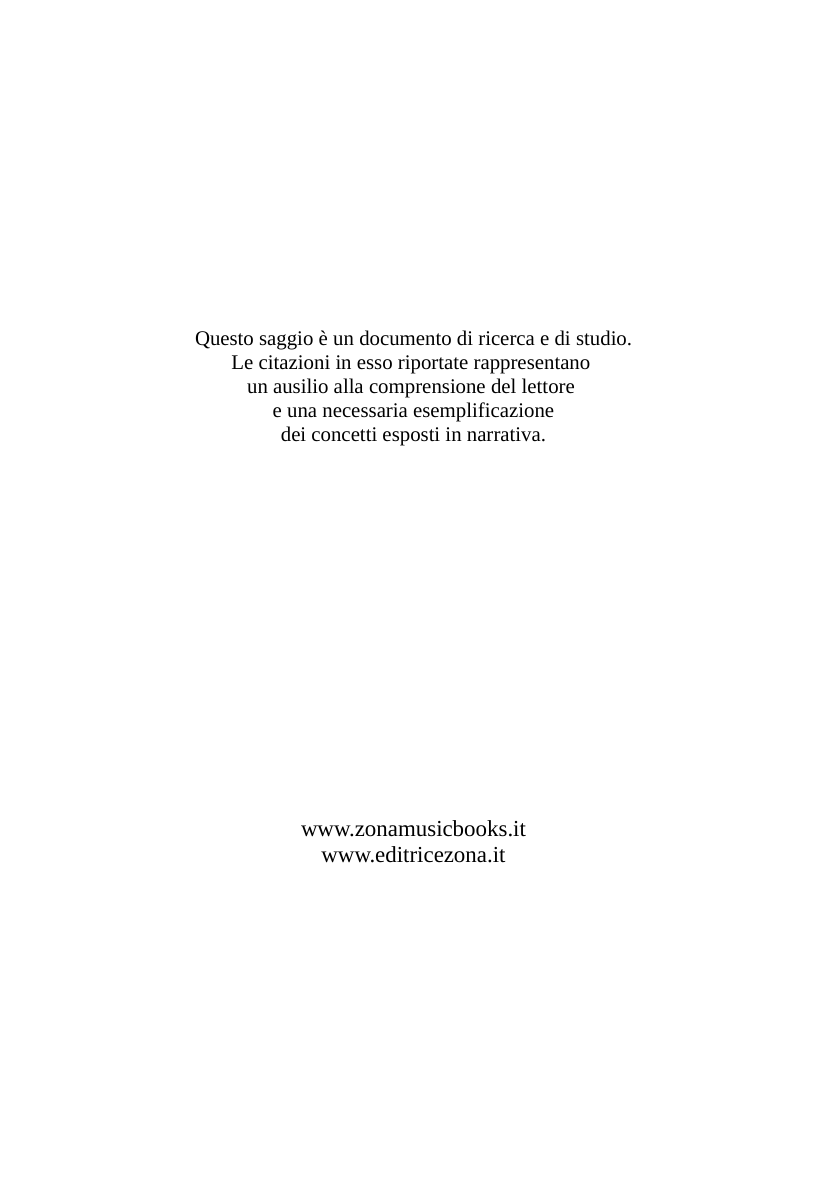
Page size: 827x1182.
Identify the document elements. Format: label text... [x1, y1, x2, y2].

text e una necessaria esemplificazione [88, 398, 738, 422]
text Questo saggio è un documento di ricerca e di studio. Le citazioni in esso riportate rappresentano [88, 326, 738, 374]
text un ausilio alla comprensione del lettore [88, 374, 738, 398]
text www.zonamusicbooks.it [88, 815, 738, 841]
text www.editricezona.it [88, 841, 738, 868]
text dei concetti esposti in narrativa. [88, 422, 738, 446]
